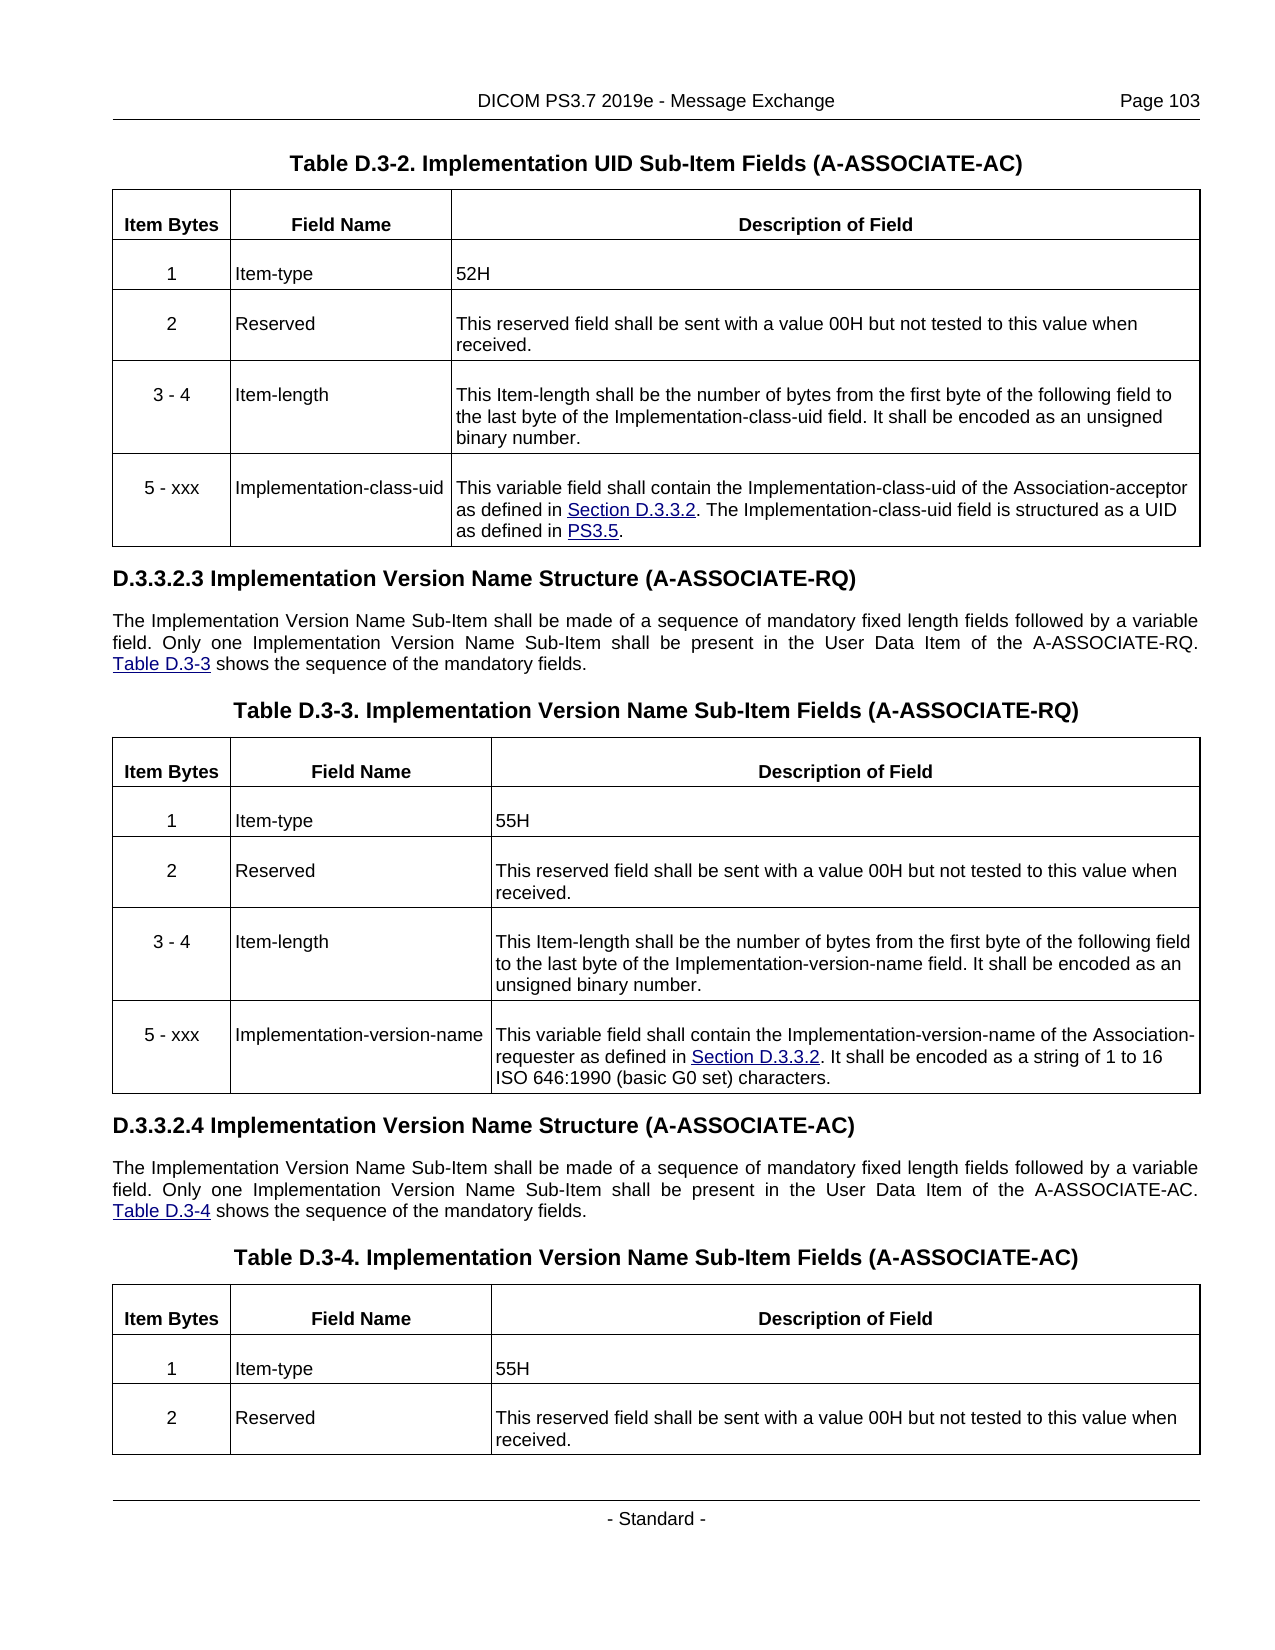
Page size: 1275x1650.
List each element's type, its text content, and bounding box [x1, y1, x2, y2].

table_cell This reserved field shall be sent with a value 00H but not tested to this value when received. [492, 1384, 1199, 1454]
table_cell This Item-length shall be the number of bytes from the first byte of the following field to the last byte of the Implementation-version-name field. It shall be encoded as an unsigned binary number. [492, 908, 1199, 1000]
table_cell 55H [492, 787, 1199, 836]
table_cell 52H [452, 240, 1199, 289]
table_cell Item-type [231, 787, 491, 836]
table_header Description of Field [492, 738, 1199, 786]
table_cell Item-length [231, 908, 491, 1000]
table_header Item Bytes [113, 190, 230, 239]
table_cell 3 - 4 [113, 908, 230, 1000]
table_header Field Name [231, 738, 491, 786]
text The Implementation Version Name Sub-Item shall be made of a sequence of mandatory fixed length fields followed by a variable field. Only one Implementation Version Name Sub-Item shall be present in the User Data Item of the A-ASSOCIATE-RQ. Table D.3-3 shows the sequence of the mandatory fields. [112, 610, 1200, 675]
table_cell Item-type [231, 240, 451, 289]
table_cell 2 [113, 290, 230, 360]
table_header Description of Field [492, 1285, 1199, 1333]
table_cell This Item-length shall be the number of bytes from the first byte of the following field to the last byte of the Implementation-class-uid field. It shall be encoded as an unsigned binary number. [452, 361, 1199, 453]
table_cell 3 - 4 [113, 361, 230, 453]
table_header Field Name [231, 190, 451, 239]
table_header Item Bytes [113, 1285, 230, 1333]
table_cell 2 [113, 837, 230, 907]
text Table D.3-4. Implementation Version Name Sub-Item Fields (A-ASSOCIATE-AC) [112, 1244, 1200, 1270]
text Table D.3-3. Implementation Version Name Sub-Item Fields (A-ASSOCIATE-RQ) [112, 697, 1200, 723]
table_cell Item-type [231, 1335, 491, 1383]
table_header Item Bytes [113, 738, 230, 786]
table_cell 5 - xxx [113, 454, 230, 546]
table_cell 1 [113, 787, 230, 836]
table_cell 55H [492, 1335, 1199, 1383]
table_cell Implementation-version-name [231, 1001, 491, 1093]
table_cell This reserved field shall be sent with a value 00H but not tested to this value when received. [452, 290, 1199, 360]
table_cell 2 [113, 1384, 230, 1454]
table_cell Implementation-class-uid [231, 454, 451, 546]
table_cell This variable field shall contain the Implementation-class-uid of the Association-acceptor as defined in Section D.3.3.2. The Implementation-class-uid field is structured as a UID as defined in PS3.5. [452, 454, 1199, 546]
table_cell Reserved [231, 290, 451, 360]
text D.3.3.2.4 Implementation Version Name Structure (A-ASSOCIATE-AC) [112, 1113, 1200, 1138]
text D.3.3.2.3 Implementation Version Name Structure (A-ASSOCIATE-RQ) [112, 565, 1200, 591]
table_cell Reserved [231, 837, 491, 907]
text Table D.3-2. Implementation UID Sub-Item Fields (A-ASSOCIATE-AC) [112, 150, 1200, 176]
table_cell 1 [113, 240, 230, 289]
table_cell Reserved [231, 1384, 491, 1454]
table_cell Item-length [231, 361, 451, 453]
table_header Description of Field [452, 190, 1199, 239]
table_cell This variable field shall contain the Implementation-version-name of the Association-requester as defined in Section D.3.3.2. It shall be encoded as a string of 1 to 16 ISO 646:1990 (basic G0 set) characters. [492, 1001, 1199, 1093]
table_cell 5 - xxx [113, 1001, 230, 1093]
table_cell This reserved field shall be sent with a value 00H but not tested to this value when received. [492, 837, 1199, 907]
text The Implementation Version Name Sub-Item shall be made of a sequence of mandatory fixed length fields followed by a variable field. Only one Implementation Version Name Sub-Item shall be present in the User Data Item of the A-ASSOCIATE-AC. Table D.3-4 shows the sequence of the mandatory fields. [112, 1157, 1200, 1222]
table_cell 1 [113, 1335, 230, 1383]
table_header Field Name [231, 1285, 491, 1333]
